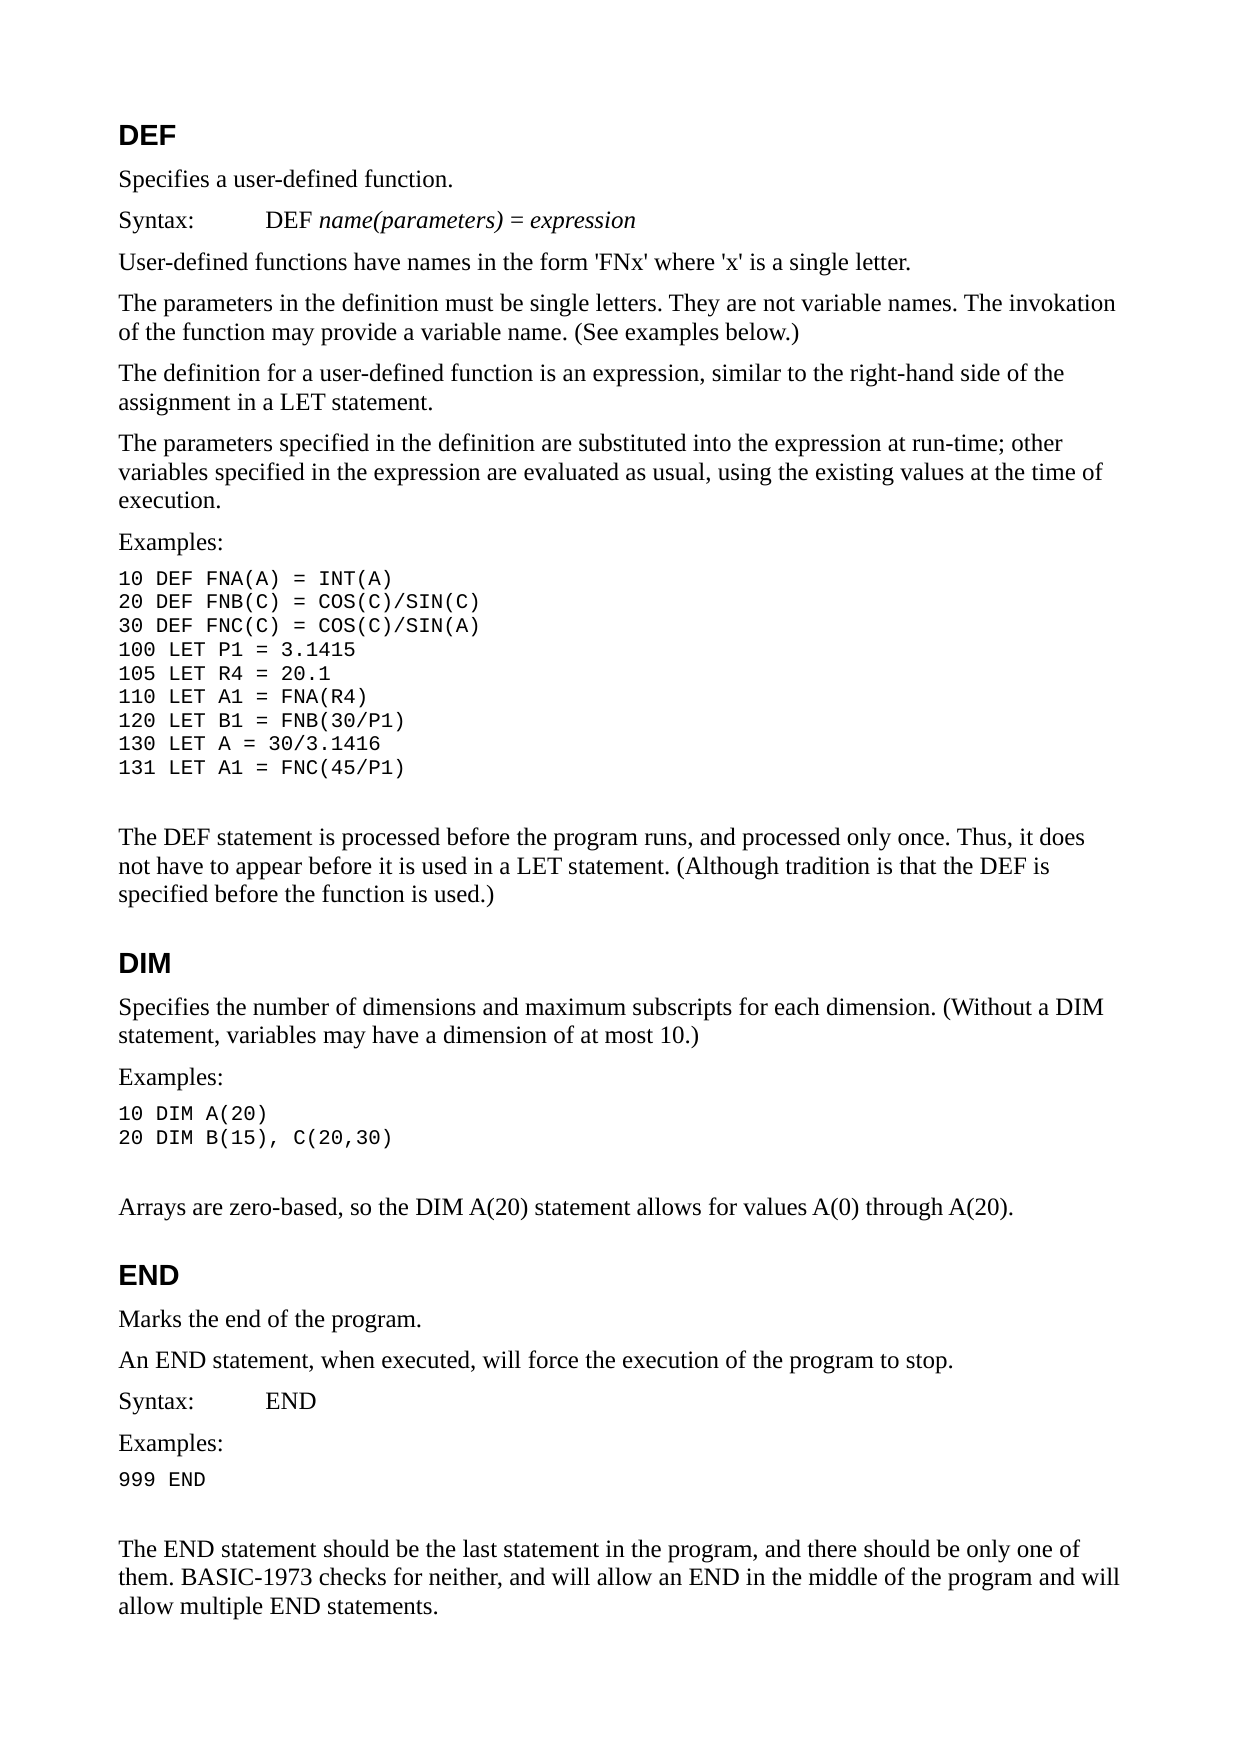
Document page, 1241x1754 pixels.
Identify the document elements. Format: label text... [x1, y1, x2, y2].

text 131 LET A1 = FNC(45/P1) [118, 757, 1122, 781]
text Specifies a user-defined function. [118, 164, 1122, 193]
text The parameters in the definition must be single letters. They are not variable names. The invokation of the function may provide a variable name. (See examples below.) [118, 288, 1122, 345]
text Arrays are zero-based, so the DIM A(20) statement allows for values A(0) through A(20). [118, 1192, 1122, 1220]
text 999 END [118, 1469, 1122, 1492]
text Examples: [118, 527, 1122, 555]
text 100 LET P1 = 3.1415 [118, 639, 1122, 662]
text Examples: [118, 1428, 1122, 1456]
text The DEF statement is processed before the program runs, and processed only once. Thus, it does not have to appear before it is used in a LET statement. (Although tradition is that the DEF is specified before the function is used.) [118, 822, 1122, 908]
text Syntax: END [118, 1386, 1122, 1415]
text The definition for a user-defined function is an expression, similar to the right-hand side of the assignment in a LET statement. [118, 358, 1122, 415]
text Marks the end of the program. [118, 1304, 1122, 1333]
text 10 DEF FNA(A) = INT(A) [118, 568, 1122, 592]
text User-defined functions have names in the form 'FNx' where 'x' is a single letter. [118, 247, 1122, 275]
text Syntax: DEF name(parameters) = expression [118, 205, 1122, 234]
text 110 LET A1 = FNA(R4) [118, 686, 1122, 710]
text 30 DEF FNC(C) = COS(C)/SIN(A) [118, 615, 1122, 639]
text Specifies the number of dimensions and maximum subscripts for each dimension. (Without a DIM statement, variables may have a dimension of at most 10.) [118, 992, 1122, 1049]
subtitle DEF [118, 118, 1122, 152]
text 130 LET A = 30/3.1416 [118, 733, 1122, 757]
text 105 LET R4 = 20.1 [118, 662, 1122, 686]
text The END statement should be the last statement in the program, and there should be only one of them. BASIC-1973 checks for neither, and will allow an END in the middle of the program and will allow multiple END statements. [118, 1534, 1122, 1620]
text 20 DEF FNB(C) = COS(C)/SIN(C) [118, 592, 1122, 615]
text Examples: [118, 1062, 1122, 1091]
text 20 DIM B(15), C(20,30) [118, 1127, 1122, 1150]
subtitle END [118, 1258, 1122, 1291]
text An END statement, when executed, will force the execution of the program to stop. [118, 1345, 1122, 1374]
text The parameters specified in the definition are substituted into the expression at run-time; other variables specified in the expression are evaluated as usual, using the existing values at the time of execution. [118, 428, 1122, 514]
text 10 DIM A(20) [118, 1103, 1122, 1127]
subtitle DIM [118, 946, 1122, 979]
text 120 LET B1 = FNB(30/P1) [118, 710, 1122, 733]
